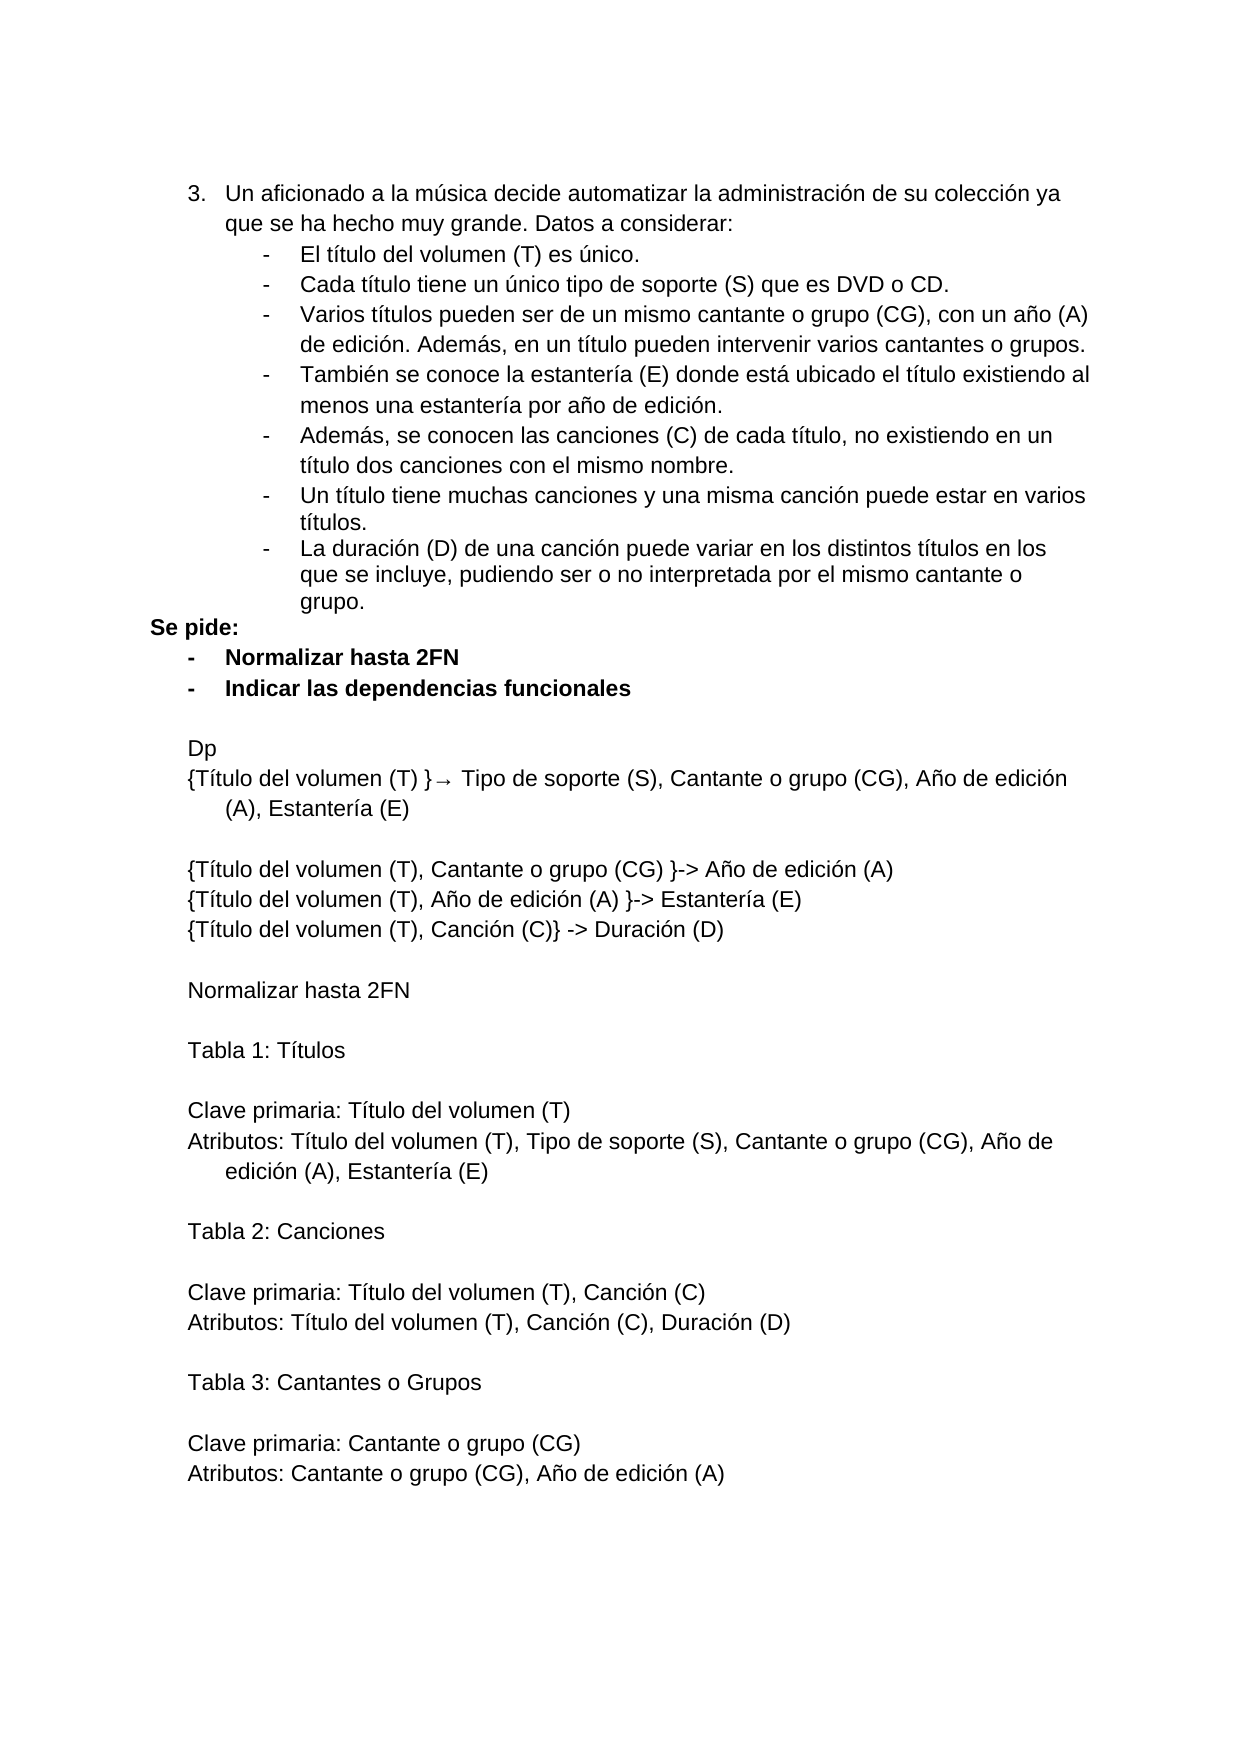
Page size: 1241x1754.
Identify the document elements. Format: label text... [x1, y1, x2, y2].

text Atributos: Título del volumen (T), Canción (C), Duración (D) [187, 1309, 1090, 1335]
text Atributos: Título del volumen (T), Tipo de soporte (S), Cantante o grupo (CG), Año de edición (A), Estantería (E) [187, 1128, 1090, 1184]
text {Título del volumen (T), Canción (C)} -> Duración (D) [187, 916, 1090, 942]
text {Título del volumen (T) }→ Tipo de soporte (S), Cantante o grupo (CG), Año de edición (A), Estantería (E) [187, 765, 1090, 822]
text Normalizar hasta 2FN [187, 977, 1090, 1003]
list Indicar las dependencias funcionales [187, 674, 1090, 701]
text Clave primaria: Cantante o grupo (CG) [187, 1430, 1090, 1456]
text Tabla 3: Cantantes o Grupos [187, 1369, 1090, 1396]
text Se pide: [150, 614, 1090, 640]
text Atributos: Cantante o grupo (CG), Año de edición (A) [187, 1460, 1090, 1486]
list Un título tiene muchas canciones y una misma canción puede estar en varios títulos. [262, 482, 1090, 535]
text Clave primaria: Título del volumen (T) [187, 1097, 1090, 1124]
list Cada título tiene un único tipo de soporte (S) que es DVD o CD. [262, 271, 1090, 297]
list La duración (D) de una canción puede variar en los distintos títulos en los que se incluye, pudiendo ser o no interpretada por el mismo cantante o grupo. [262, 535, 1090, 614]
list El título del volumen (T) es único. [262, 241, 1090, 267]
list También se conoce la estantería (E) donde está ubicado el título existiendo al menos una estantería por año de edición. [262, 361, 1090, 418]
text Clave primaria: Título del volumen (T), Canción (C) [187, 1279, 1090, 1305]
list Varios títulos pueden ser de un mismo cantante o grupo (CG), con un año (A) de edición. Además, en un título pueden intervenir varios cantantes o grupos. [262, 301, 1090, 358]
list Un aficionado a la música decide automatizar la administración de su colección ya que se ha hecho muy grande. Datos a considerar: [187, 180, 1090, 237]
text {Título del volumen (T), Año de edición (A) }-> Estantería (E) [187, 886, 1090, 912]
text Tabla 1: Títulos [187, 1037, 1090, 1063]
text Dp [187, 735, 1090, 761]
list Además, se conocen las canciones (C) de cada título, no existiendo en un título dos canciones con el mismo nombre. [262, 422, 1090, 478]
list Normalizar hasta 2FN [187, 644, 1090, 671]
text Tabla 2: Canciones [187, 1218, 1090, 1244]
text {Título del volumen (T), Cantante o grupo (CG) }-> Año de edición (A) [187, 856, 1090, 882]
